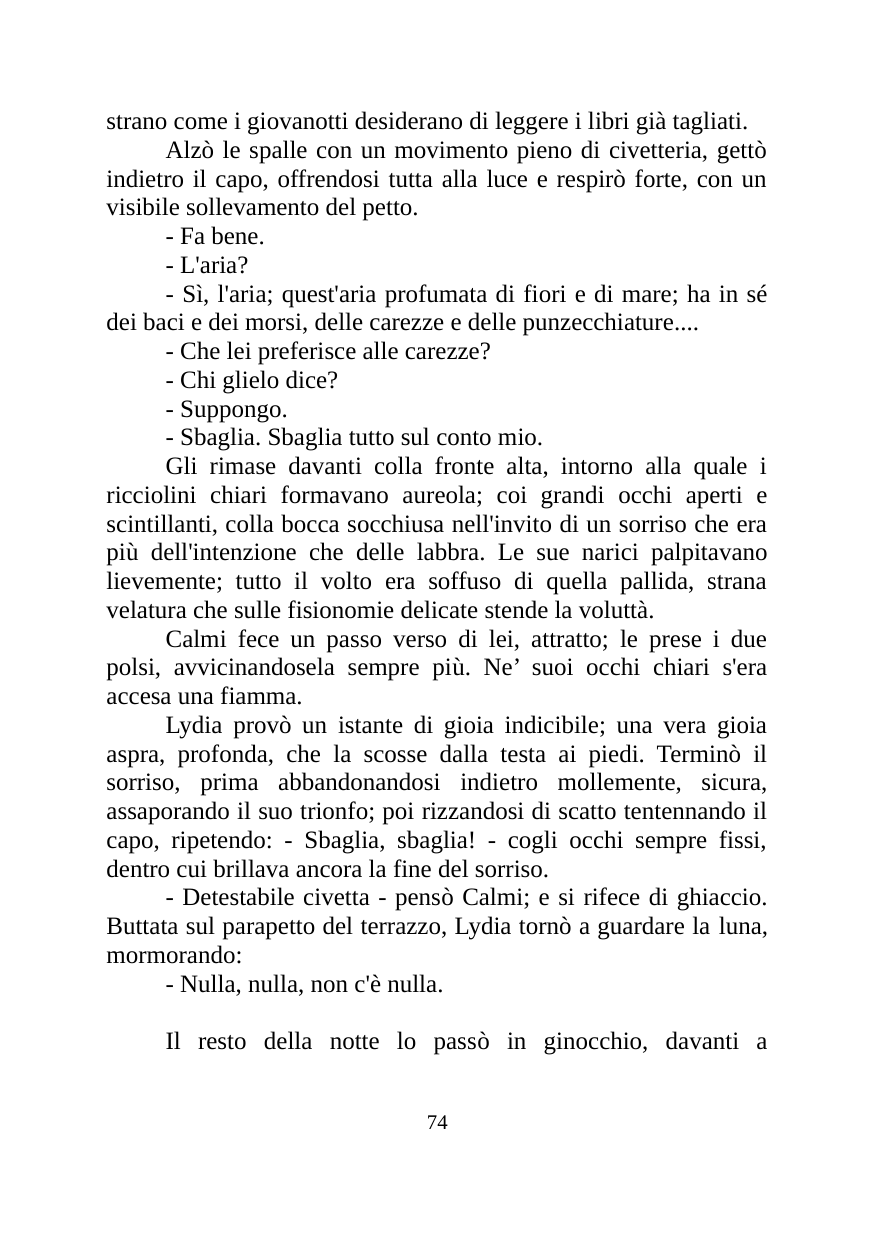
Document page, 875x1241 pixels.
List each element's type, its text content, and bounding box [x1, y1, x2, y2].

text - Sbaglia. Sbaglia tutto sul conto mio. [106, 422, 768, 451]
text Alzò le spalle con un movimento pieno di civetteria, gettò indietro il capo, offrendosi tutta alla luce e respirò forte, con un visibile sollevamento del petto. [106, 135, 768, 221]
text - Sì, l'aria; quest'aria profumata di fiori e di mare; ha in sé dei baci e dei morsi, delle carezze e delle punzecchiature.... [106, 279, 768, 336]
text - Nulla, nulla, non c'è nulla. [106, 969, 768, 997]
text - Chi glielo dice? [106, 365, 768, 394]
text - Che lei preferisce alle carezze? [106, 336, 768, 365]
text Calmi fece un passo verso di lei, attratto; le prese i due polsi, avvicinandosela sempre più. Ne’ suoi occhi chiari s'era accesa una fiamma. [106, 624, 768, 710]
text Lydia provò un istante di gioia indicibile; una vera gioia aspra, profonda, che la scosse dalla testa ai piedi. Terminò il sorriso, prima abbandonandosi indietro mollemente, sicura, assaporando il suo trionfo; poi rizzandosi di scatto tentennando il capo, ripetendo: - Sbaglia, sbaglia! - cogli occhi sempre fissi, dentro cui brillava ancora la fine del sorriso. [106, 710, 768, 882]
text strano come i giovanotti desiderano di leggere i libri già tagliati. [106, 106, 768, 135]
text - L'aria? [106, 250, 768, 279]
text Il resto della notte lo passò in ginocchio, davanti a [106, 1026, 768, 1055]
text - Detestabile civetta - pensò Calmi; e si rifece di ghiaccio. Buttata sul parapetto del terrazzo, Lydia tornò a guardare la luna, mormorando: [106, 882, 768, 969]
text - Fa bene. [106, 221, 768, 250]
text Gli rimase davanti colla fronte alta, intorno alla quale i ricciolini chiari formavano aureola; coi grandi occhi aperti e scintillanti, colla bocca socchiusa nell'invito di un sorriso che era più dell'intenzione che delle labbra. Le sue narici palpitavano lievemente; tutto il volto era soffuso di quella pallida, strana velatura che sulle fisionomie delicate stende la voluttà. [106, 451, 768, 624]
text - Suppongo. [106, 394, 768, 422]
